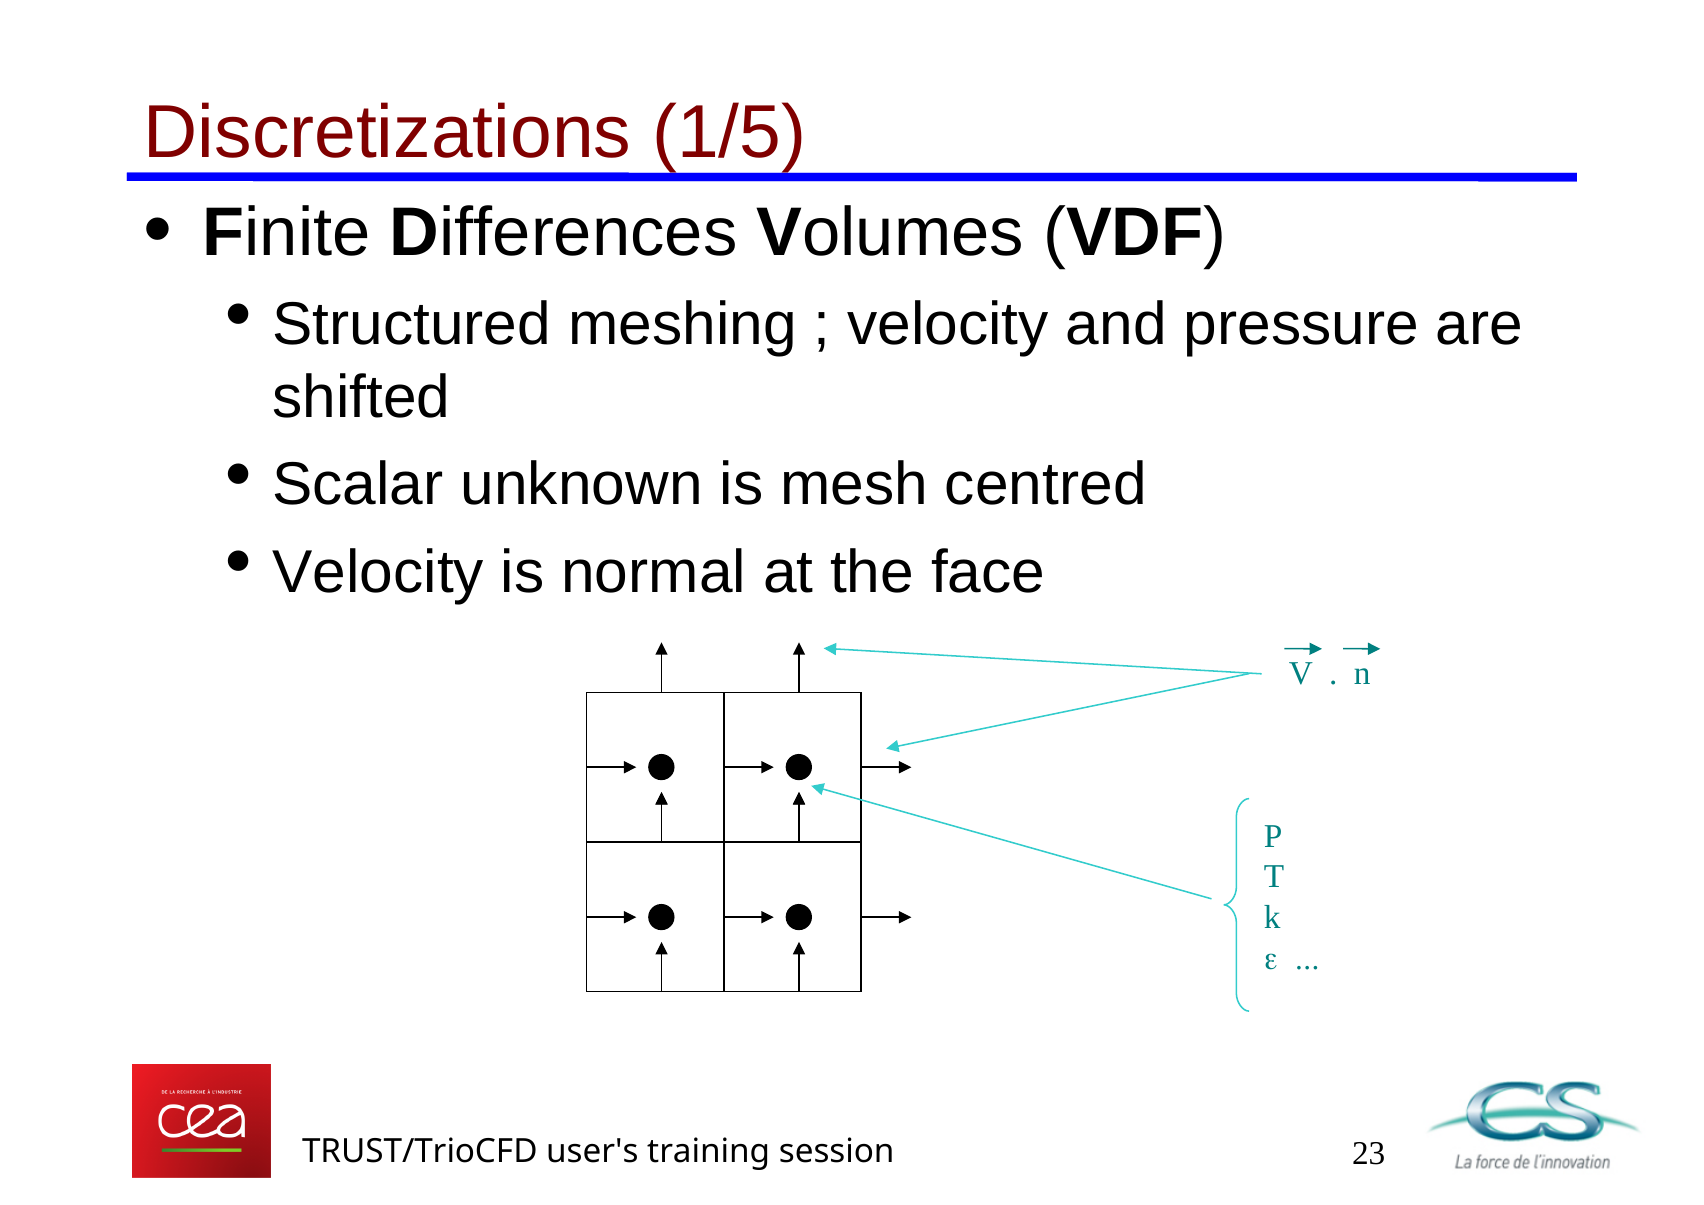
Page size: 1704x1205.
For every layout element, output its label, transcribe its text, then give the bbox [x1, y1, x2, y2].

list Finite Differences Volumes (VDF) Structured meshing ; velocity and pressure are shifted Scalar unknown is mesh centred Velocity is normal at the face [127, 181, 1577, 903]
text_box V . n [1273, 661, 1450, 697]
picture [1423, 1072, 1648, 1179]
text_box [586, 692, 862, 992]
text_box P T k  [1248, 823, 1424, 982]
picture [132, 1064, 271, 1178]
title Discretizations (1/5) [127, 39, 1577, 172]
